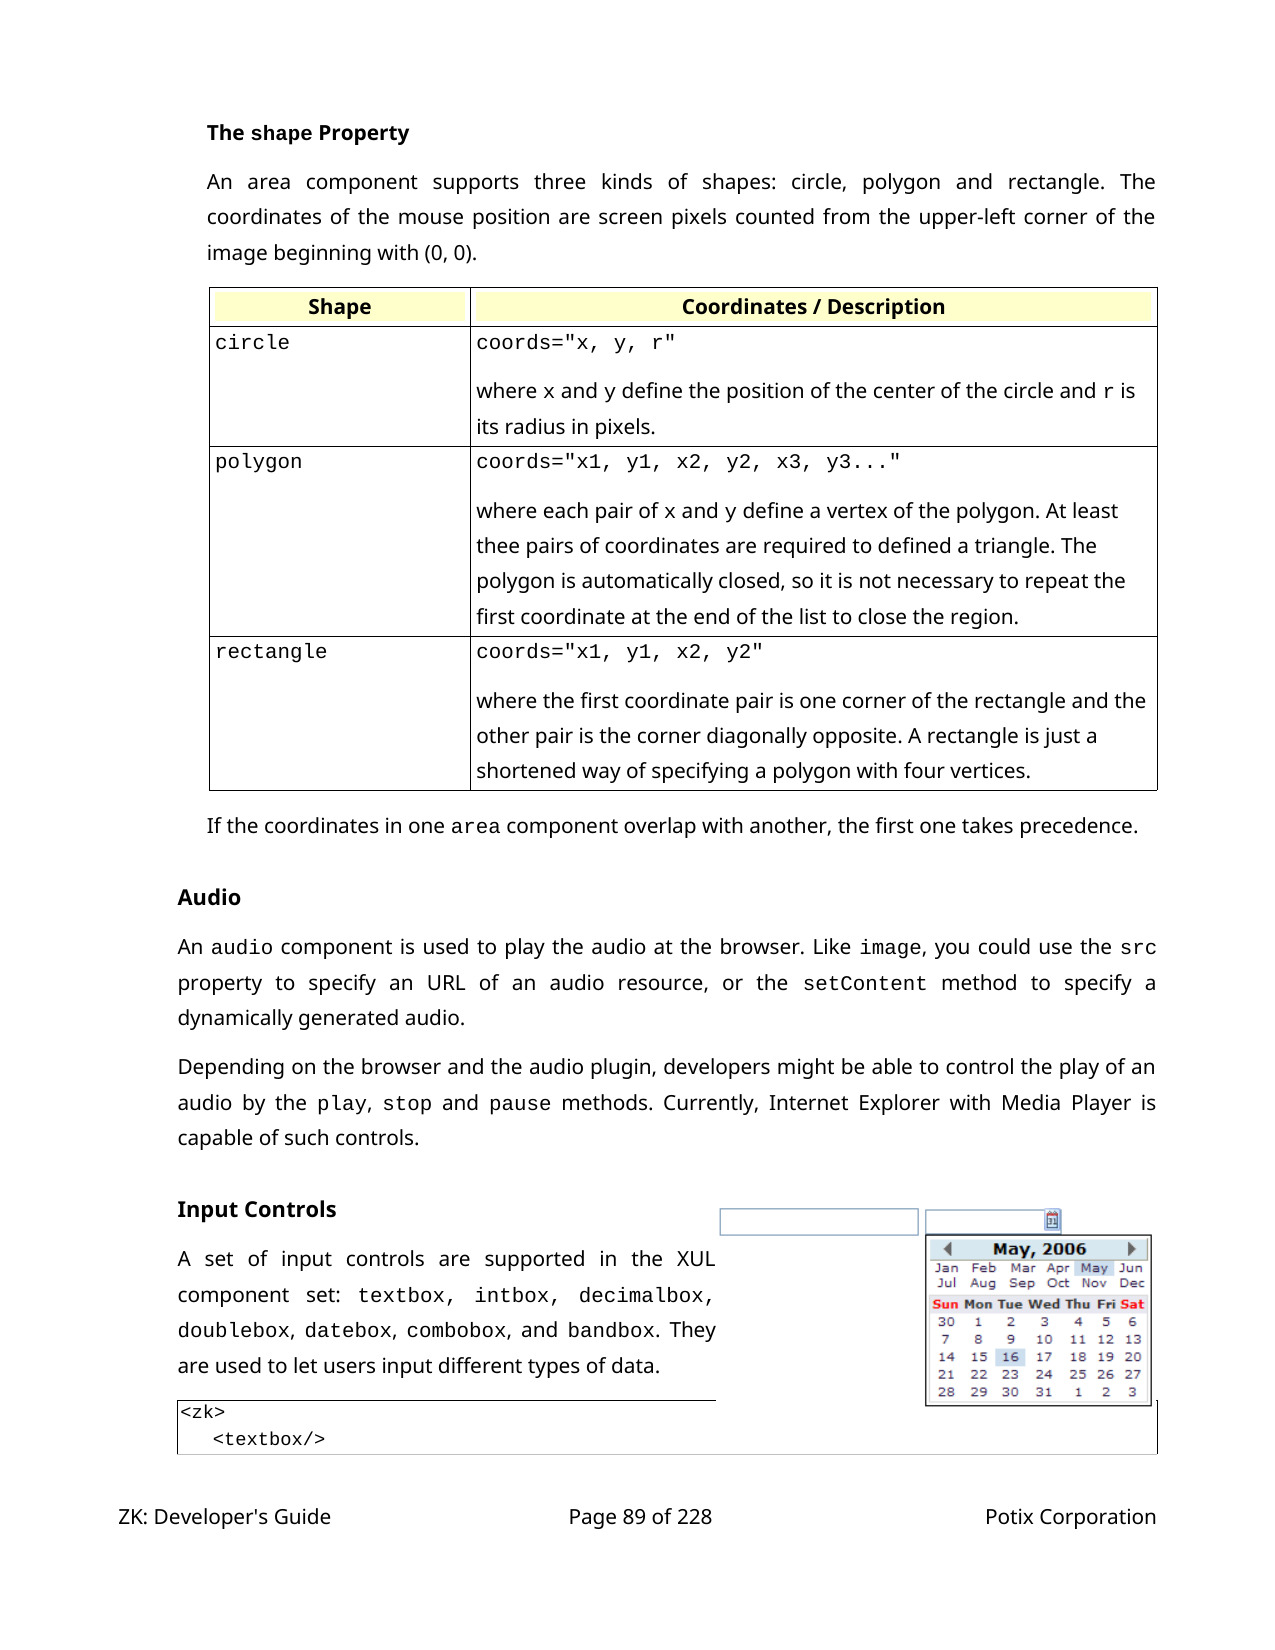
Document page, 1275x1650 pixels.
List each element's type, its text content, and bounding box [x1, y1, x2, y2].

table_header Shape [210, 288, 470, 326]
table_header Coordinates / Description [471, 288, 1157, 326]
table_cell coords="x, y, r" where x and y define the position of the center of the circle and r is its radius in pixels. [471, 327, 1157, 446]
text An area component supports three kinds of shapes: circle, polygon and rectangle. The coordinates of the mouse position are screen pixels counted from the upper-left corner of the image beginning with (0, 0). [207, 167, 1157, 266]
text <zk> [178, 1401, 1157, 1424]
text <textbox/> [178, 1427, 1157, 1454]
subtitle Audio [177, 882, 1157, 912]
picture [716, 1202, 1157, 1409]
subtitle The shape Property [207, 118, 1157, 147]
text If the coordinates in one area component overlap with another, the first one takes precedence. [207, 811, 1157, 839]
text A set of input controls are supported in the XUL component set: textbox, intbox, decimalbox, doublebox, datebox, combobox, and bandbox. They are used to let users input different types of data. [177, 1244, 716, 1379]
table_cell coords="x1, y1, x2, y2" where the first coordinate pair is one corner of the rectangle and the other pair is the corner diagonally opposite. A rectangle is just a shortened way of specifying a polygon with four vertices. [471, 637, 1157, 790]
text An audio component is used to play the audio at the browser. Like image, you could use the src property to specify an URL of an audio resource, or the setContent method to specify a dynamically generated audio. [177, 932, 1157, 1032]
subtitle Input Controls [177, 1194, 1157, 1224]
text Depending on the browser and the audio plugin, developers might be able to control the play of an audio by the play, stop and pause methods. Currently, Internet Explorer with Media Player is capable of such controls. [177, 1052, 1157, 1151]
table_cell circle [210, 327, 470, 446]
table_cell polygon [210, 447, 470, 636]
table_cell coords="x1, y1, x2, y2, x3, y3..." where each pair of x and y define a vertex of the polygon. At least thee pairs of coordinates are required to defined a triangle. The polygon is automatically closed, so it is not necessary to repeat the first coordinate at the end of the list to close the region. [471, 447, 1157, 636]
table_cell rectangle [210, 637, 470, 790]
